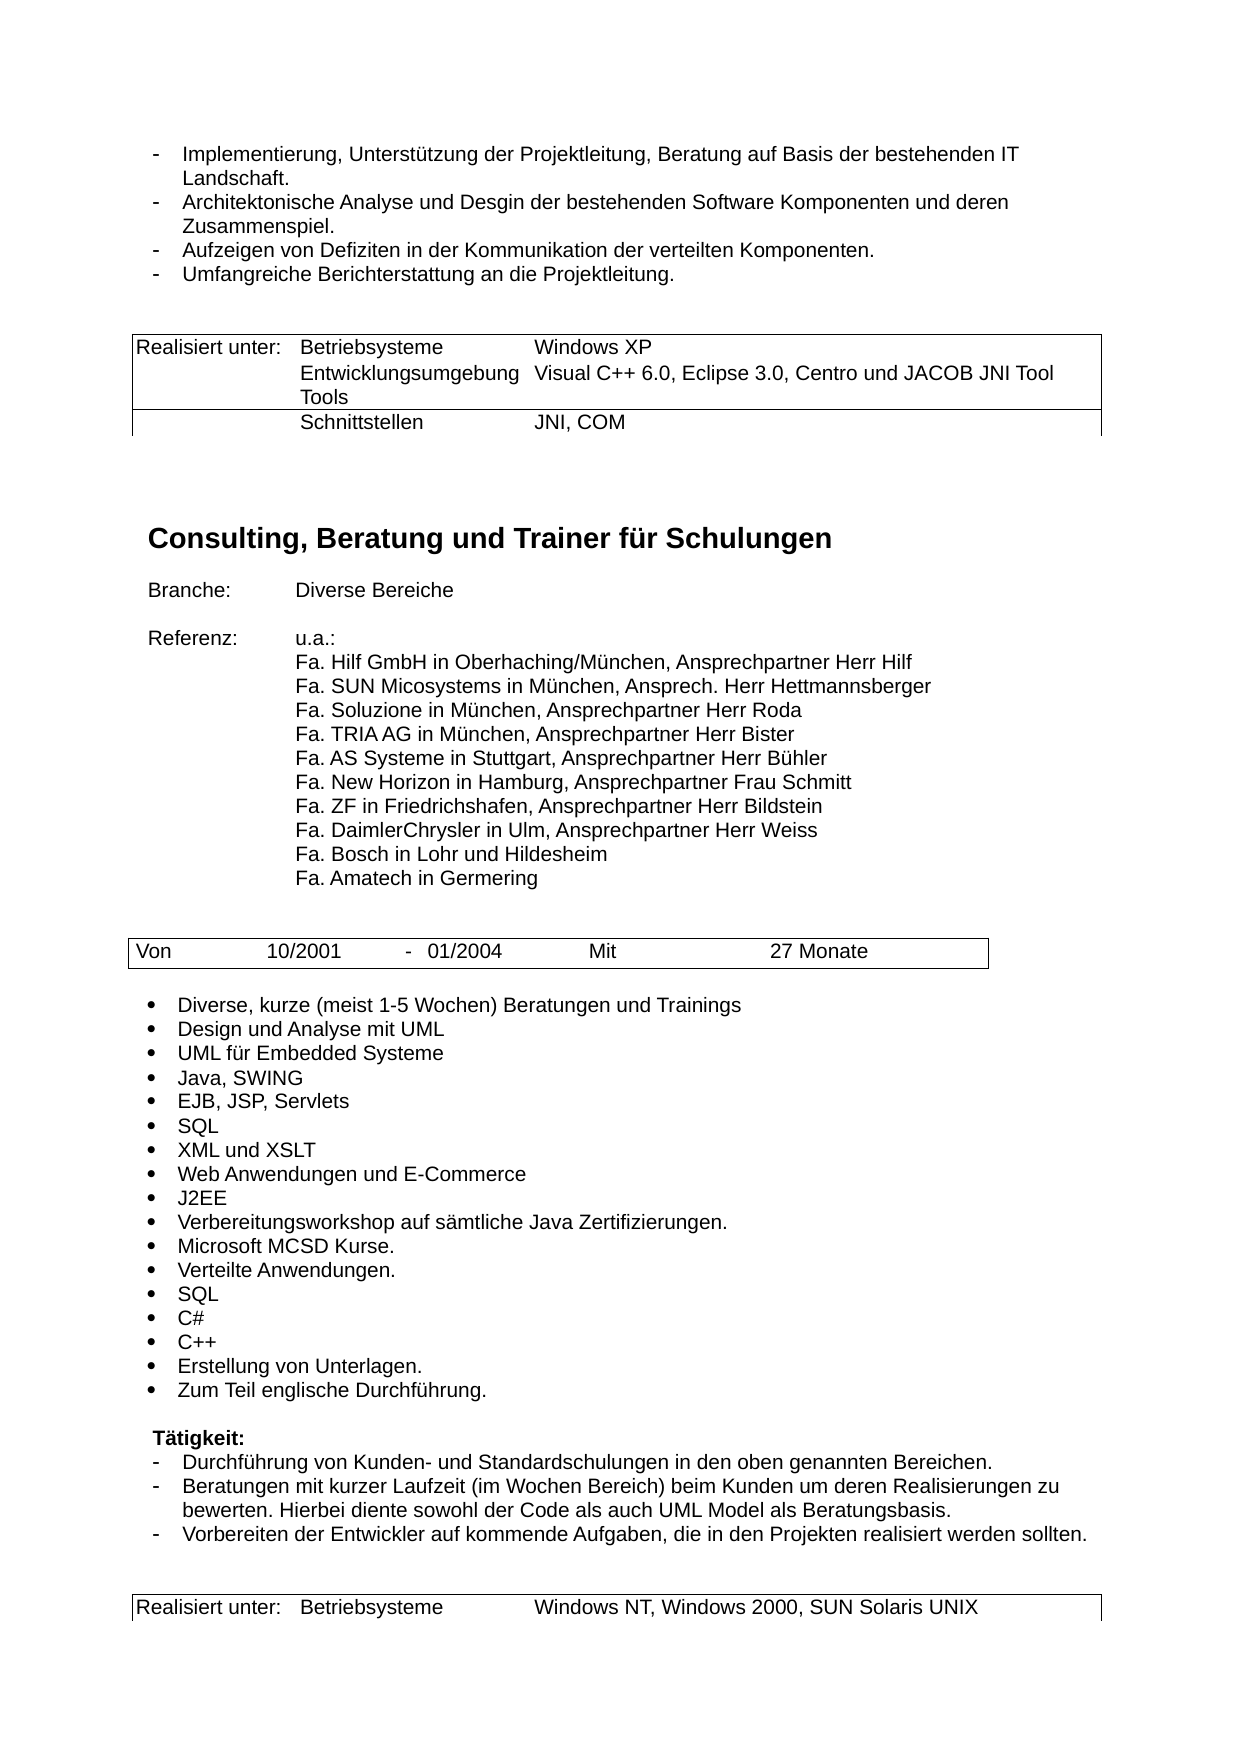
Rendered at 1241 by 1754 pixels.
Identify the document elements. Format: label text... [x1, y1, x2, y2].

text Fa. SUN Micosystems in München, Ansprech. Herr Hettmannsberger [221, 674, 1110, 698]
table_header Windows NT, Windows 2000, SUN Solaris UNIX [531, 1595, 1101, 1621]
text Fa. TRIA AG in München, Ansprechpartner Herr Bister [221, 722, 1110, 746]
table_header Mit [581, 939, 762, 968]
list Vorbereiten der Entwickler auf kommende Aufgaben, die in den Projekten realisiert werden sollten. [152, 1522, 1110, 1546]
table_header Betriebsysteme [297, 1595, 531, 1621]
list Verteilte Anwendungen. [148, 1258, 1110, 1282]
table_cell Visual C++ 6.0, Eclipse 3.0, Centro und JACOB JNI Tool [531, 361, 1101, 409]
list Diverse, kurze (meist 1-5 Wochen) Beratungen und Trainings [148, 993, 1110, 1017]
list C# [148, 1306, 1110, 1330]
list SQL [148, 1113, 1110, 1137]
text Tätigkeit: [152, 1426, 1110, 1450]
list C++ [148, 1330, 1110, 1354]
list Umfangreiche Berichterstattung an die Projektleitung. [152, 262, 1110, 286]
list J2EE [148, 1186, 1110, 1210]
table_header Realisiert unter: [133, 335, 297, 361]
list Beratungen mit kurzer Laufzeit (im Wochen Bereich) beim Kunden um deren Realisierungen zu bewerten. Hierbei diente sowohl der Code als auch UML Model als Beratungsbasis. [152, 1474, 1110, 1522]
list UML für Embedded Systeme [148, 1041, 1110, 1065]
table_header - [398, 939, 420, 968]
list Microsoft MCSD Kurse. [148, 1234, 1110, 1258]
list Implementierung, Unterstützung der Projektleitung, Beratung auf Basis der bestehenden IT Landschaft. [152, 142, 1110, 190]
table_cell Schnittstellen [297, 410, 531, 436]
list Java, SWING [148, 1065, 1110, 1089]
table_header Realisiert unter: [133, 1595, 297, 1621]
table_cell Entwicklungsumgebung Tools [297, 361, 531, 409]
list Erstellung von Unterlagen. [148, 1354, 1110, 1378]
text Fa. Hilf GmbH in Oberhaching/München, Ansprechpartner Herr Hilf [221, 650, 1110, 674]
table_header 27 Monate [763, 939, 988, 968]
list EJB, JSP, Servlets [148, 1089, 1110, 1113]
text Fa. AS Systeme in Stuttgart, Ansprechpartner Herr Bühler [221, 746, 1110, 770]
list Architektonische Analyse und Desgin der bestehenden Software Komponenten und deren Zusammenspiel. [152, 190, 1110, 238]
table_header 01/2004 [420, 939, 581, 968]
text Referenz: u.a.: [148, 626, 1110, 650]
text Fa. DaimlerChrysler in Ulm, Ansprechpartner Herr Weiss [221, 818, 1110, 842]
text Fa. Amatech in Germering [221, 866, 1110, 890]
list Zum Teil englische Durchführung. [148, 1378, 1110, 1402]
list Verbereitungsworkshop auf sämtliche Java Zertifizierungen. [148, 1210, 1110, 1234]
list Aufzeigen von Defiziten in der Kommunikation der verteilten Komponenten. [152, 238, 1110, 262]
table_cell JNI, COM [531, 410, 1101, 436]
list XML und XSLT [148, 1137, 1110, 1162]
subtitle Consulting, Beratung und Trainer für Schulungen [148, 521, 1110, 554]
text Fa. ZF in Friedrichshafen, Ansprechpartner Herr Bildstein [221, 794, 1110, 818]
text Fa. Bosch in Lohr und Hildesheim [221, 842, 1110, 866]
list Durchführung von Kunden- und Standardschulungen in den oben genannten Bereichen. [152, 1450, 1110, 1474]
table_header Windows XP [531, 335, 1101, 361]
text Fa. Soluzione in München, Ansprechpartner Herr Roda [221, 698, 1110, 722]
table_cell [133, 361, 297, 409]
table_header Betriebsysteme [297, 335, 531, 361]
table_header Von [129, 939, 259, 968]
list SQL [148, 1282, 1110, 1306]
table_header 10/2001 [259, 939, 398, 968]
table_cell [133, 410, 297, 436]
text Fa. New Horizon in Hamburg, Ansprechpartner Frau Schmitt [221, 770, 1110, 794]
list Design und Analyse mit UML [148, 1017, 1110, 1041]
text Branche: Diverse Bereiche [148, 578, 1110, 602]
list Web Anwendungen und E-Commerce [148, 1162, 1110, 1186]
